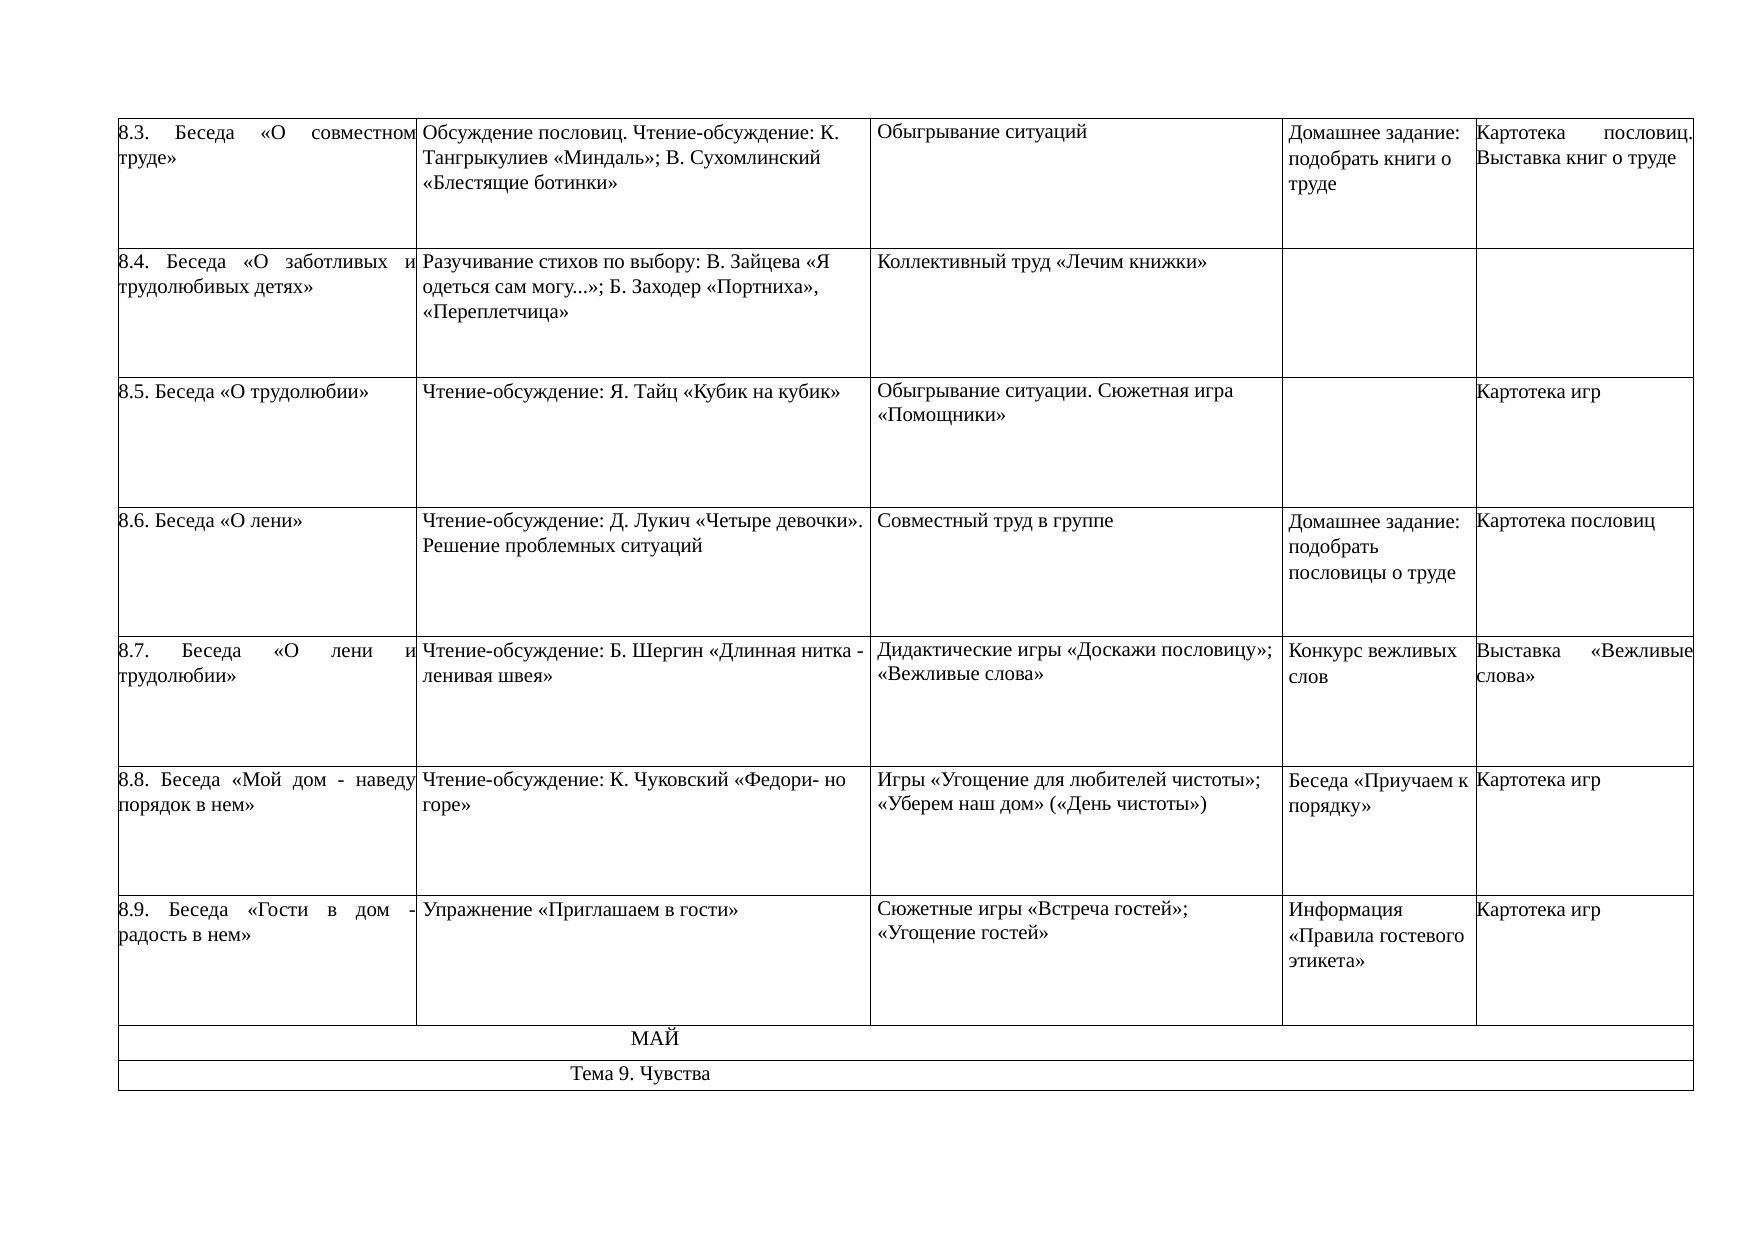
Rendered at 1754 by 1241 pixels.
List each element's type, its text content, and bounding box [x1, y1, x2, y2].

table_cell Картотека пословиц [1477, 508, 1693, 636]
table_cell 8.5. Беседа «О трудолюбии» [119, 378, 416, 507]
table_cell [1283, 378, 1476, 507]
table_cell Чтение-обсуждение: Б. Шергин «Длинная нитка - ленивая швея» [417, 637, 870, 766]
table_cell 8.8. Беседа «Мой дом - наведу порядок в нем» [119, 767, 416, 895]
table_cell Дидактические игры «Доскажи пословицу»; «Вежливые слова» [871, 637, 1282, 766]
table_cell [1477, 249, 1693, 377]
table_cell Домашнее задание: подобрать пословицы о труде [1283, 508, 1476, 636]
table_cell [1283, 249, 1476, 377]
table_cell Обыгрывание ситуации. Сюжетная игра «Помощники» [871, 378, 1282, 507]
table_cell Чтение-обсуждение: Я. Тайц «Кубик на кубик» [417, 378, 870, 507]
table_cell Картотека игр [1477, 378, 1693, 507]
table_cell Совместный труд в группе [871, 508, 1282, 636]
table_cell 8.3. Беседа «О совместном труде» [119, 119, 416, 248]
table_cell Чтение-обсуждение: К. Чуковский «Федори- но горе» [417, 767, 870, 895]
table_cell Коллективный труд «Лечим книжки» [871, 249, 1282, 377]
table_cell Тема 9. Чувства [119, 1061, 1693, 1090]
table_cell Выставка «Вежливые слова» [1477, 637, 1693, 766]
table_cell 8.7. Беседа «О лени и трудолюбии» [119, 637, 416, 766]
table_cell Картотека пословиц. Выставка книг о труде [1477, 119, 1693, 248]
table_cell Обсуждение пословиц. Чтение-обсуждение: К. Тангрыкулиев «Миндаль»; В. Сухомлинский «Блестящие ботинки» [417, 119, 870, 248]
table_cell Обыгрывание ситуаций [871, 119, 1282, 248]
table_cell Чтение-обсуждение: Д. Лукич «Четыре девочки». Решение проблемных ситуаций [417, 508, 870, 636]
table_cell 8.6. Беседа «О лени» [119, 508, 416, 636]
table_cell 8.4. Беседа «О заботливых и трудолюбивых детях» [119, 249, 416, 377]
table_cell Конкурс вежливых слов [1283, 637, 1476, 766]
table_cell Картотека игр [1477, 896, 1693, 1024]
table_cell Беседа «Приучаем к порядку» [1283, 767, 1476, 895]
table_cell Упражнение «Приглашаем в гости» [417, 896, 870, 1024]
table_cell Игры «Угощение для любителей чистоты»; «Уберем наш дом» («День чистоты») [871, 767, 1282, 895]
table_cell Домашнее задание: подобрать книги о труде [1283, 119, 1476, 248]
table_cell 8.9. Беседа «Гости в дом - радость в нем» [119, 896, 416, 1024]
table_cell Сюжетные игры «Встреча гостей»; «Угощение гостей» [871, 896, 1282, 1024]
table_cell Информация «Правила гостевого этикета» [1283, 896, 1476, 1024]
table_cell Разучивание стихов по выбору: В. Зайцева «Я одеться сам могу...»; Б. Заходер «Портниха», «Переплетчица» [417, 249, 870, 377]
table_cell Картотека игр [1477, 767, 1693, 895]
table_cell МАЙ [119, 1026, 1693, 1059]
